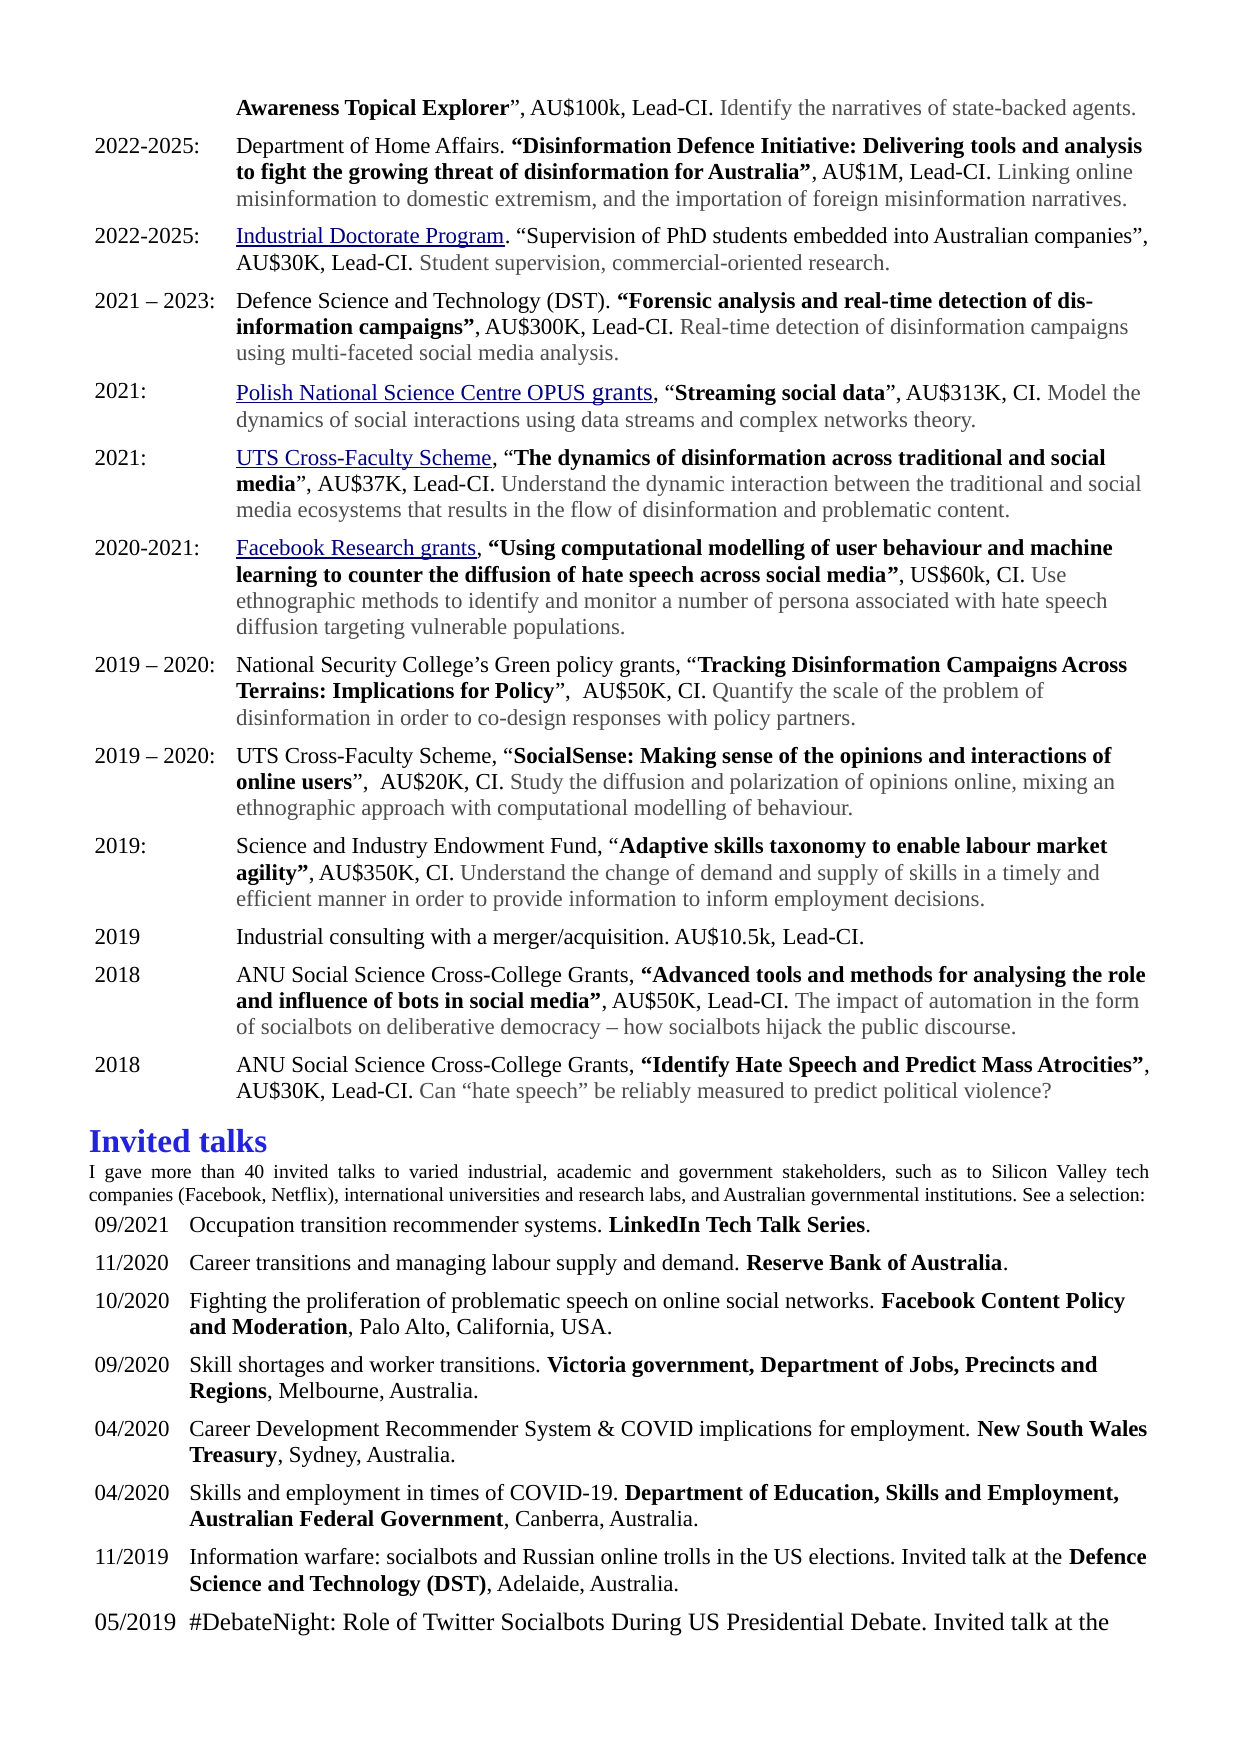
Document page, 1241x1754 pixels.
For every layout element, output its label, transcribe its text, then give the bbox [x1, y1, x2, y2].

table_cell 09/2020 [89, 1345, 183, 1409]
table_cell 2022-2025: [89, 217, 230, 281]
table_cell 2018 [89, 955, 230, 1045]
table_cell Defence Science and Technology (DST). “Forensic analysis and real-time detection of dis-information campaigns”, AU$300K, Lead-CI. Real-time detection of disinformation campaigns using multi-faceted social media analysis. [230, 281, 1164, 372]
table_cell 2019 [89, 917, 230, 955]
table_cell Skills and employment in times of COVID-19. Department of Education, Skills and Employment, Australian Federal Government, Canberra, Australia. [183, 1474, 1164, 1538]
table_cell ANU Social Science Cross-College Grants, “Identify Hate Speech and Predict Mass Atrocities”, AU$30K, Lead-CI. Can “hate speech” be reliably measured to predict political violence? [230, 1045, 1164, 1109]
text I gave more than 40 invited talks to varied industrial, academic and government stakeholders, such as to Silicon Valley tech companies (Facebook, Netflix), international universities and research labs, and Australian governmental institutions. See a selection: [88, 1160, 1152, 1205]
table_header Occupation transition recommender systems. LinkedIn Tech Talk Series. [183, 1205, 1164, 1243]
table_cell National Security College’s Green policy grants, “Tracking Disinformation Campaigns Across Terrains: Implications for Policy”, AU$50K, CI. Quantify the scale of the problem of disinformation in order to co‐design responses with policy partners. [230, 646, 1164, 736]
table_cell 2019 – 2020: [89, 646, 230, 736]
table_cell 2018 [89, 1045, 230, 1109]
table_cell 05/2019 [89, 1602, 183, 1642]
table_cell 11/2019 [89, 1538, 183, 1602]
table_cell 2021 – 2023: [89, 281, 230, 372]
table_cell 04/2020 [89, 1409, 183, 1473]
table_cell 04/2020 [89, 1474, 183, 1538]
table_header 09/2021 [89, 1205, 183, 1243]
table_cell Industrial Doctorate Program. “Supervision of PhD students embedded into Australian companies”, AU$30K, Lead-CI. Student supervision, commercial-oriented research. [230, 217, 1164, 281]
table_cell ANU Social Science Cross-College Grants, “Advanced tools and methods for analysing the role and influence of bots in social media”, AU$50K, Lead-CI. The impact of automation in the form of socialbots on deliberative democracy – how socialbots hijack the public discourse. [230, 955, 1164, 1045]
table_cell Fighting the proliferation of problematic speech on online social networks. Facebook Content Policy and Moderation, Palo Alto, California, USA. [183, 1281, 1164, 1345]
table_cell 2020-2021: [89, 529, 230, 646]
table_cell 2021: [89, 372, 230, 438]
table_cell 2019: [89, 827, 230, 917]
table_cell UTS Cross-Faculty Scheme, “The dynamics of disinformation across traditional and social media”, AU$37K, Lead-CI. Understand the dynamic interaction between the traditional and social media ecosystems that results in the flow of disinformation and problematic content. [230, 438, 1164, 529]
table_cell Skill shortages and worker transitions. Victoria government, Department of Jobs, Precincts and Regions, Melbourne, Australia. [183, 1345, 1164, 1409]
subtitle Invited talks [88, 1121, 1152, 1160]
table_cell Industrial consulting with a merger/acquisition. AU$10.5k, Lead-CI. [230, 917, 1164, 955]
table_cell Career Development Recommender System & COVID implications for employment. New South Wales Treasury, Sydney, Australia. [183, 1409, 1164, 1473]
table_cell Awareness Topical Explorer”, AU$100k, Lead-CI. Identify the narratives of state-backed agents. [230, 89, 1164, 126]
table_cell 2019 – 2020: [89, 736, 230, 827]
table_cell [89, 89, 230, 126]
table_cell Facebook Research grants, “Using computational modelling of user behaviour and machine learning to counter the diffusion of hate speech across social media”, US$60k, CI. Use ethnographic methods to identify and monitor a number of persona associated with hate speech diffusion targeting vulnerable populations. [230, 529, 1164, 646]
table_cell 2021: [89, 438, 230, 529]
table_cell 2022-2025: [89, 126, 230, 217]
table_cell UTS Cross-Faculty Scheme, “SocialSense: Making sense of the opinions and interactions of online users”, AU$20K, CI. Study the diffusion and polarization of opinions online, mixing an ethnographic approach with computational modelling of behaviour. [230, 736, 1164, 827]
table_cell Career transitions and managing labour supply and demand. Reserve Bank of Australia. [183, 1243, 1164, 1281]
table_cell Information warfare: socialbots and Russian online trolls in the US elections. Invited talk at the Defence Science and Technology (DST), Adelaide, Australia. [183, 1538, 1164, 1602]
table_cell Science and Industry Endowment Fund, “Adaptive skills taxonomy to enable labour market agility”, AU$350K, CI. Understand the change of demand and supply of skills in a timely and efficient manner in order to provide information to inform employment decisions. [230, 827, 1164, 917]
table_cell 10/2020 [89, 1281, 183, 1345]
table_cell Department of Home Affairs. “Disinformation Defence Initiative: Delivering tools and analysis to fight the growing threat of disinformation for Australia”, AU$1M, Lead-CI. Linking online misinformation to domestic extremism, and the importation of foreign misinformation narratives. [230, 126, 1164, 217]
table_cell Polish National Science Centre OPUS grants, “Streaming social data”, AU$313K, CI. Model the dynamics of social interactions using data streams and complex networks theory. [230, 372, 1164, 438]
table_cell #DebateNight: Role of Twitter Socialbots During US Presidential Debate. Invited talk at the [183, 1602, 1164, 1642]
table_cell 11/2020 [89, 1243, 183, 1281]
